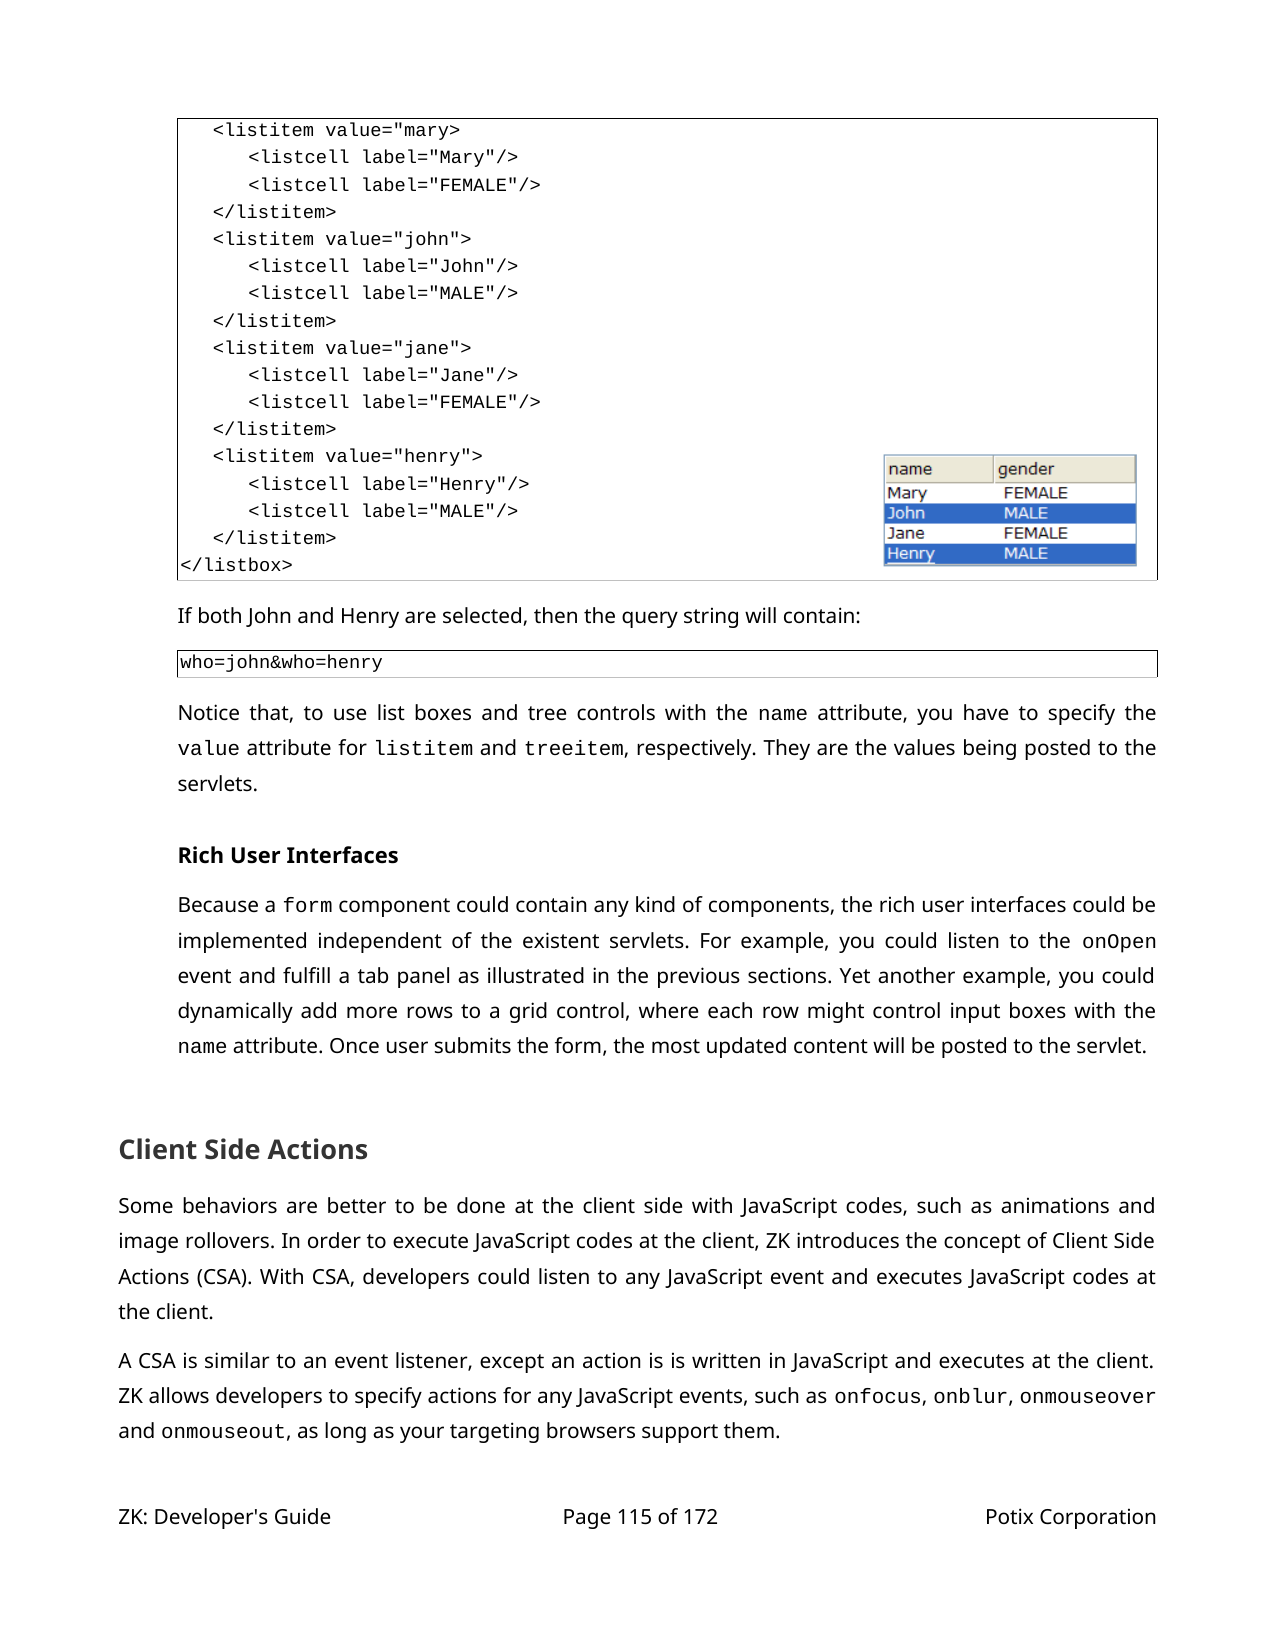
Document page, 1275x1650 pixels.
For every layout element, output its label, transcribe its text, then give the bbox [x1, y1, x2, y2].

subtitle Rich User Interfaces [177, 839, 1157, 869]
text Notice that, to use list boxes and tree controls with the name attribute, you have to specify the value attribute for listitem and treeitem, respectively. They are the values being posted to the servlets. [177, 698, 1157, 797]
text </listitem> [178, 417, 1157, 441]
text </listbox> [178, 553, 1157, 580]
text <listitem value="henry"> [178, 444, 1157, 469]
subtitle Client Side Actions [118, 1131, 1157, 1168]
text <listcell label="FEMALE"/> [178, 172, 1157, 197]
text <listcell label="John"/> [178, 254, 1157, 278]
text <listcell label="MALE"/> [178, 499, 880, 523]
text who=john&who=henry [178, 651, 1157, 677]
text Because a form component could contain any kind of components, the rich user interfaces could be implemented independent of the existent servlets. For example, you could listen to the onOpen event and fulfill a tab panel as illustrated in the previous sections. Yet another example, you could dynamically add more rows to a grid control, where each row might control input boxes with the name attribute. Once user submits the form, the most updated content will be posted to the servlet. [177, 890, 1157, 1060]
text <listcell label="Mary"/> [178, 145, 1157, 169]
text <listcell label="FEMALE"/> [178, 390, 1157, 414]
text <listcell label="Jane"/> [178, 363, 1157, 387]
picture [880, 452, 1142, 569]
text </listitem> [178, 308, 1157, 333]
text <listitem value="john"> [178, 227, 1157, 251]
text A CSA is similar to an event listener, except an action is is written in JavaScript and executes at the client. ZK allows developers to specify actions for any JavaScript events, such as onfocus, onblur, onmouseover and onmouseout, as long as your targeting browsers support them. [118, 1346, 1157, 1445]
text <listitem value="jane"> [178, 336, 1157, 360]
text <listcell label="Henry"/> [178, 472, 880, 496]
text </listitem> [178, 526, 880, 550]
text Some behaviors are better to be done at the client side with JavaScript codes, such as animations and image rollovers. In order to execute JavaScript codes at the client, ZK introduces the concept of Client Side Actions (CSA). With CSA, developers could listen to any JavaScript event and executes JavaScript codes at the client. [118, 1191, 1157, 1325]
text [1142, 526, 1157, 550]
text <listitem value="mary> [178, 119, 1157, 142]
text <listcell label="MALE"/> [178, 281, 1157, 306]
text If both John and Henry are selected, then the query string will contain: [177, 601, 1157, 629]
text </listitem> [178, 200, 1157, 224]
